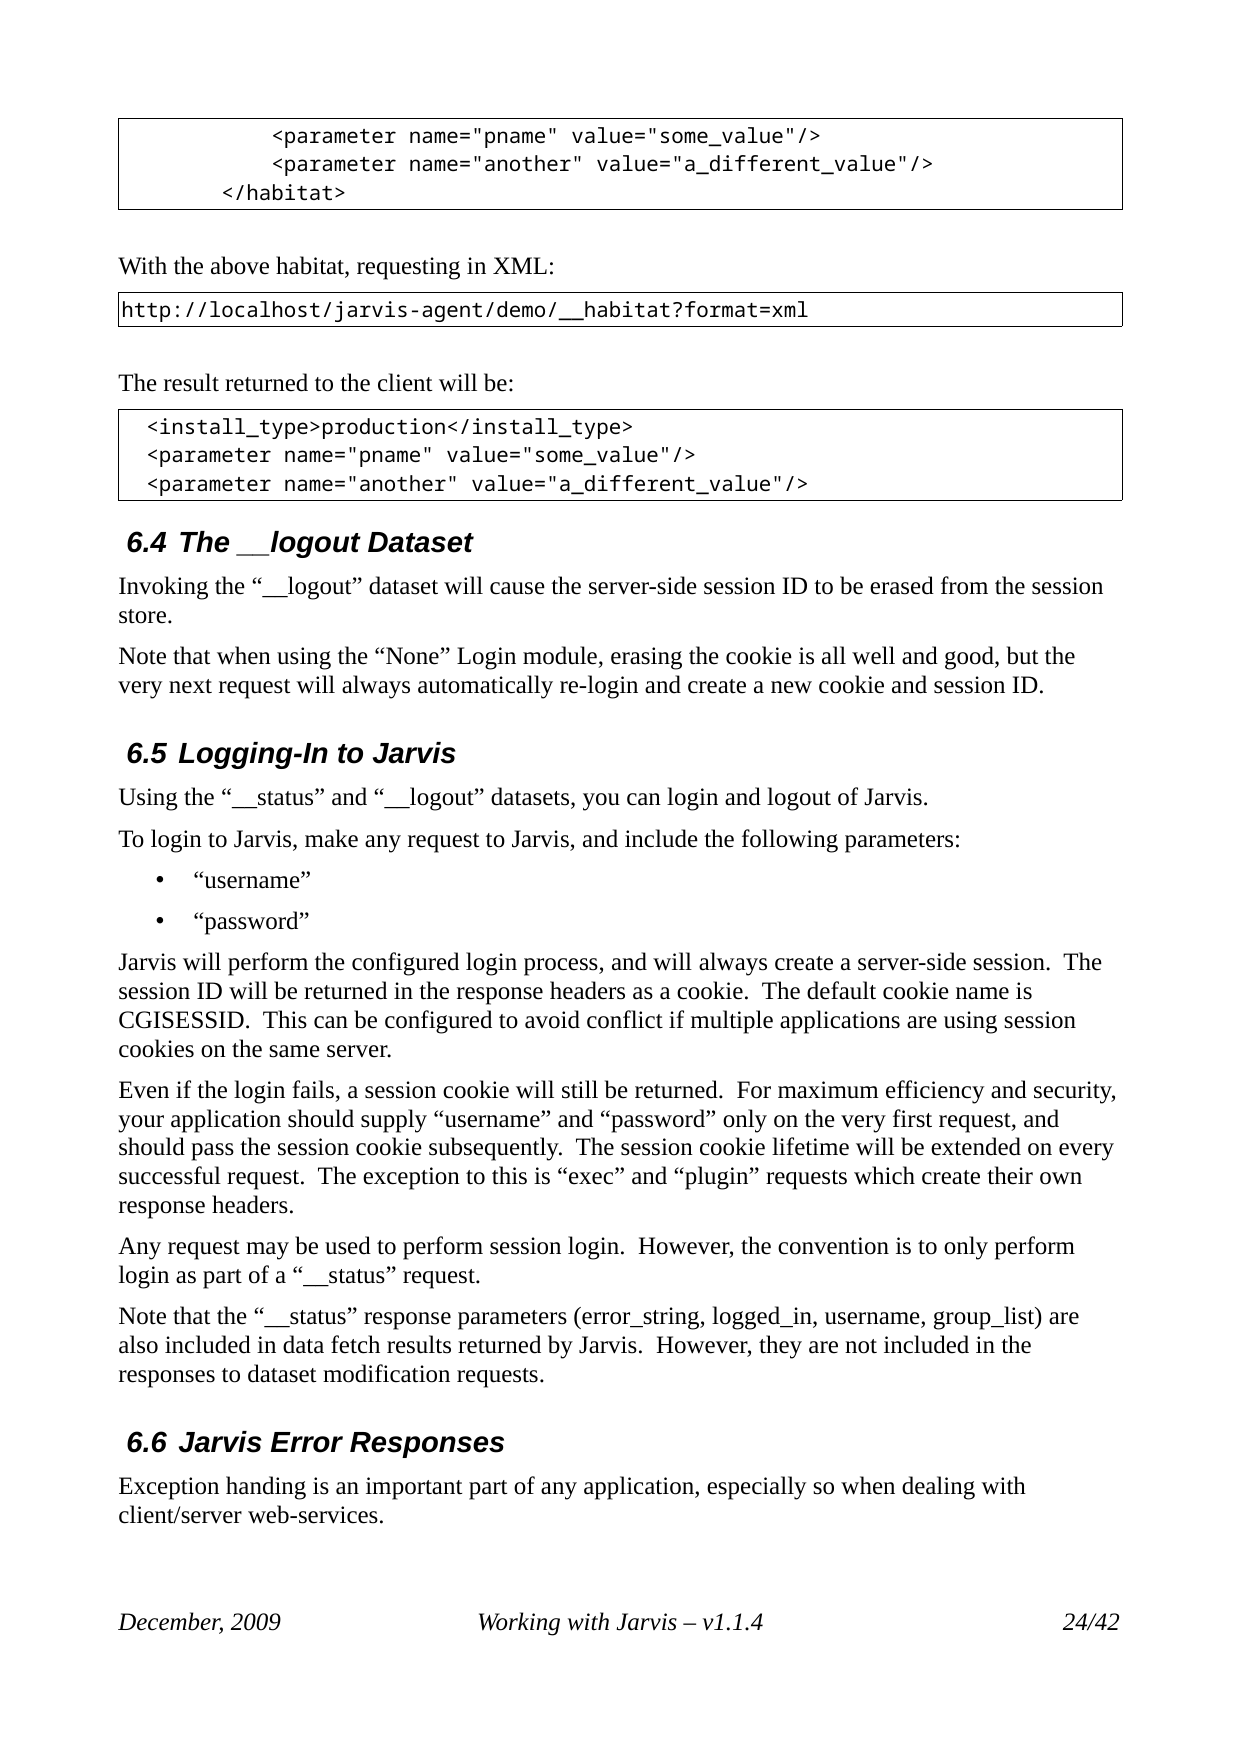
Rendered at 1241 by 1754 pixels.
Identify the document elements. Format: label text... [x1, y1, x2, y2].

text Exception handing is an important part of any application, especially so when dealing with client/server web-services. [118, 1471, 1122, 1528]
list “username” [156, 865, 1122, 894]
text Any request may be used to perform session login. However, the convention is to only perform login as part of a “__status” request. [118, 1231, 1122, 1289]
list “password” [156, 906, 1122, 935]
text <parameter name="another" value="a_different_value"/> [119, 147, 1122, 175]
text <parameter name="another" value="a_different_value"/> [119, 466, 1122, 500]
text <install_type>production</install_type> [119, 410, 1122, 437]
text Even if the login fails, a session cookie will still be returned. For maximum efficiency and security, your application should supply “username” and “password” only on the very first request, and should pass the session cookie subsequently. The session cookie lifetime will be extended on every successful request. The exception to this is “exec” and “plugin” requests which create their own response headers. [118, 1075, 1122, 1219]
text Using the “__status” and “__logout” datasets, you can login and logout of Jarvis. [118, 782, 1122, 811]
text Note that the “__status” response parameters (error_string, logged_in, username, group_list) are also included in data fetch results returned by Jarvis. However, they are not included in the responses to dataset modification requests. [118, 1301, 1122, 1387]
text <parameter name="pname" value="some_value"/> [119, 437, 1122, 466]
text Note that when using the “None” Login module, erasing the cookie is all well and good, but the very next request will always automatically re-login and create a new cookie and session ID. [118, 641, 1122, 699]
subtitle The __logout Dataset [118, 525, 1122, 559]
text </habitat> [119, 175, 1122, 209]
subtitle Jarvis Error Responses [118, 1425, 1122, 1458]
text With the above habitat, requesting in XML: [118, 251, 1122, 279]
text Invoking the “__logout” dataset will cause the server-side session ID to be erased from the session store. [118, 571, 1122, 629]
text The result returned to the client will be: [118, 368, 1122, 396]
text <parameter name="pname" value="some_value"/> [119, 119, 1122, 147]
text http://localhost/jarvis-agent/demo/__habitat?format=xml [119, 293, 1122, 326]
text Jarvis will perform the configured login process, and will always create a server-side session. The session ID will be returned in the response headers as a cookie. The default cookie name is CGISESSID. This can be configured to avoid conflict if multiple applications are using session cookies on the same server. [118, 947, 1122, 1062]
subtitle Logging-In to Jarvis [118, 736, 1122, 770]
text To login to Jarvis, make any request to Jarvis, and include the following parameters: [118, 824, 1122, 852]
